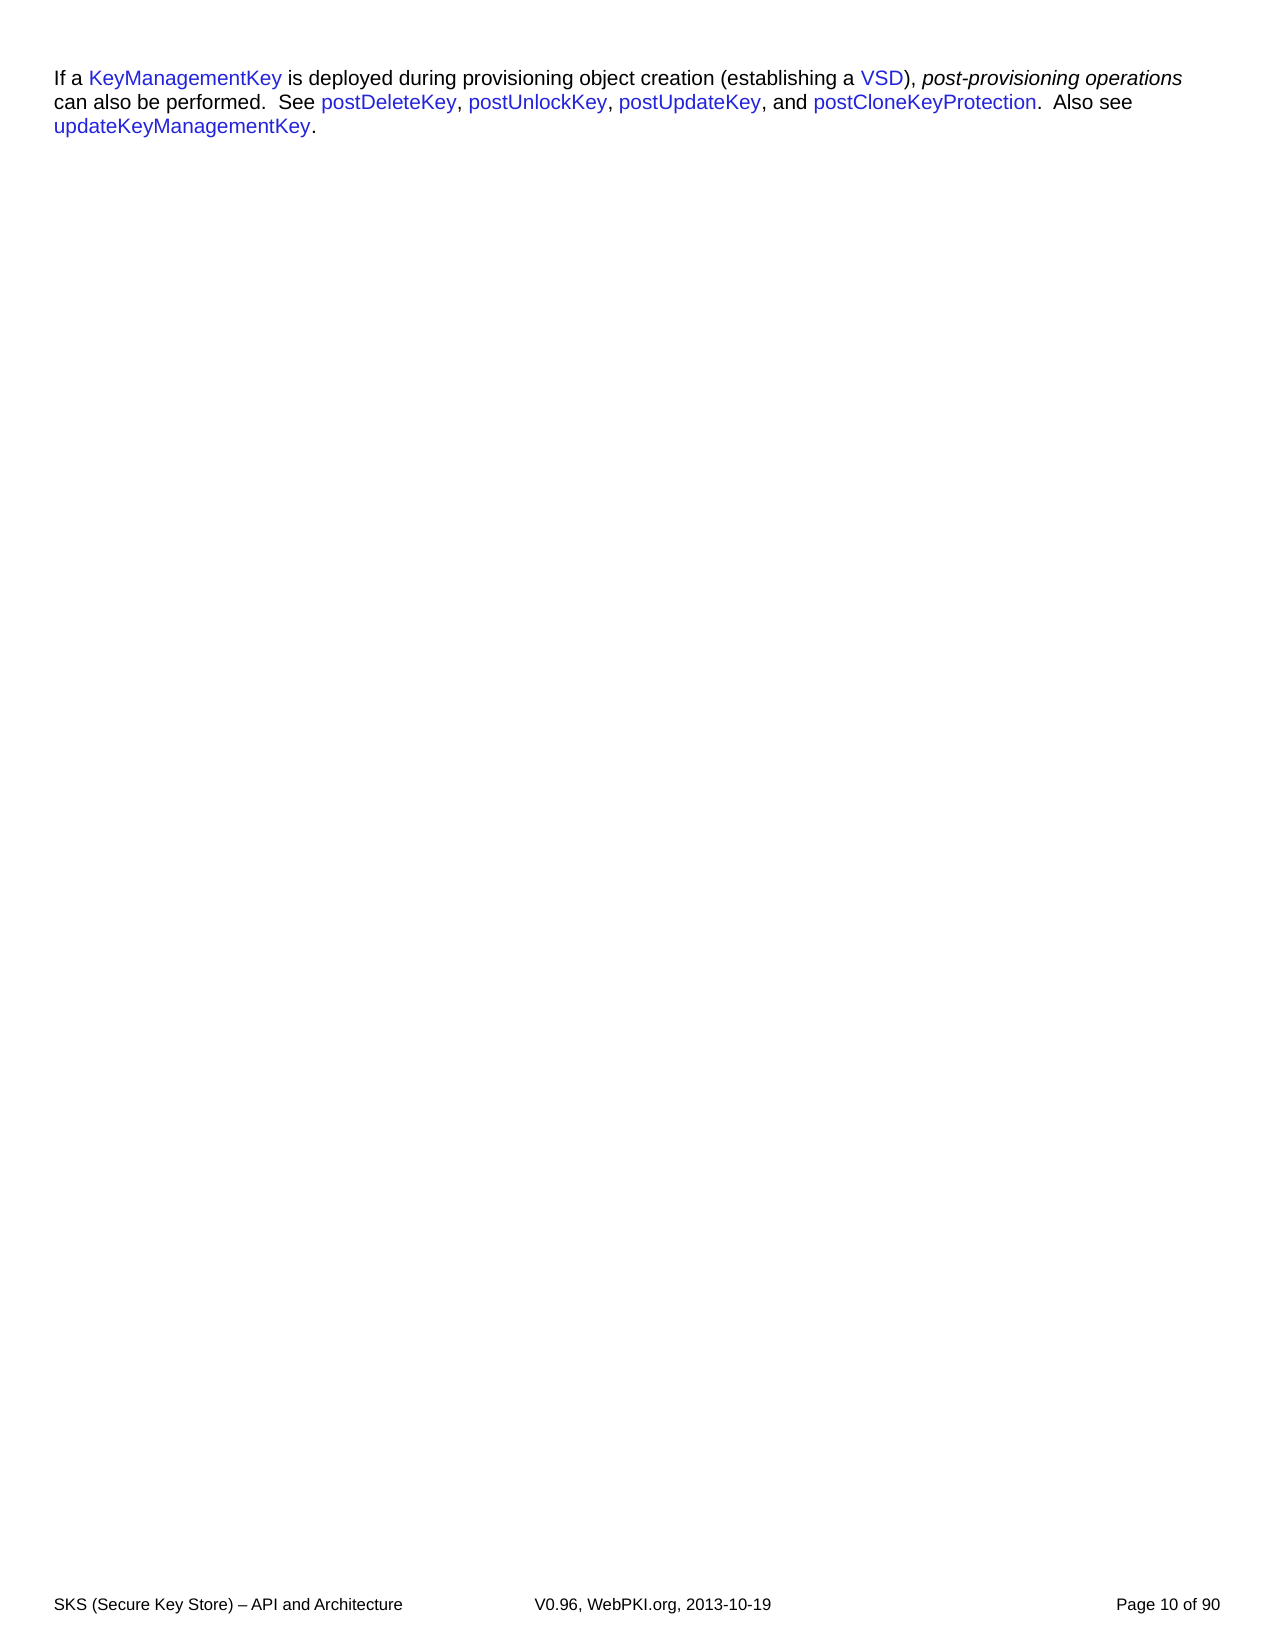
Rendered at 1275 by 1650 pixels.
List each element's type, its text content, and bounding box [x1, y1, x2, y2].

text If a KeyManagementKey is deployed during provisioning object creation (establishing a VSD), post-provisioning operations can also be performed. See postDeleteKey, postUnlockKey, postUpdateKey, and postCloneKeyProtection. Also see updateKeyManagementKey. [54, 66, 1221, 138]
